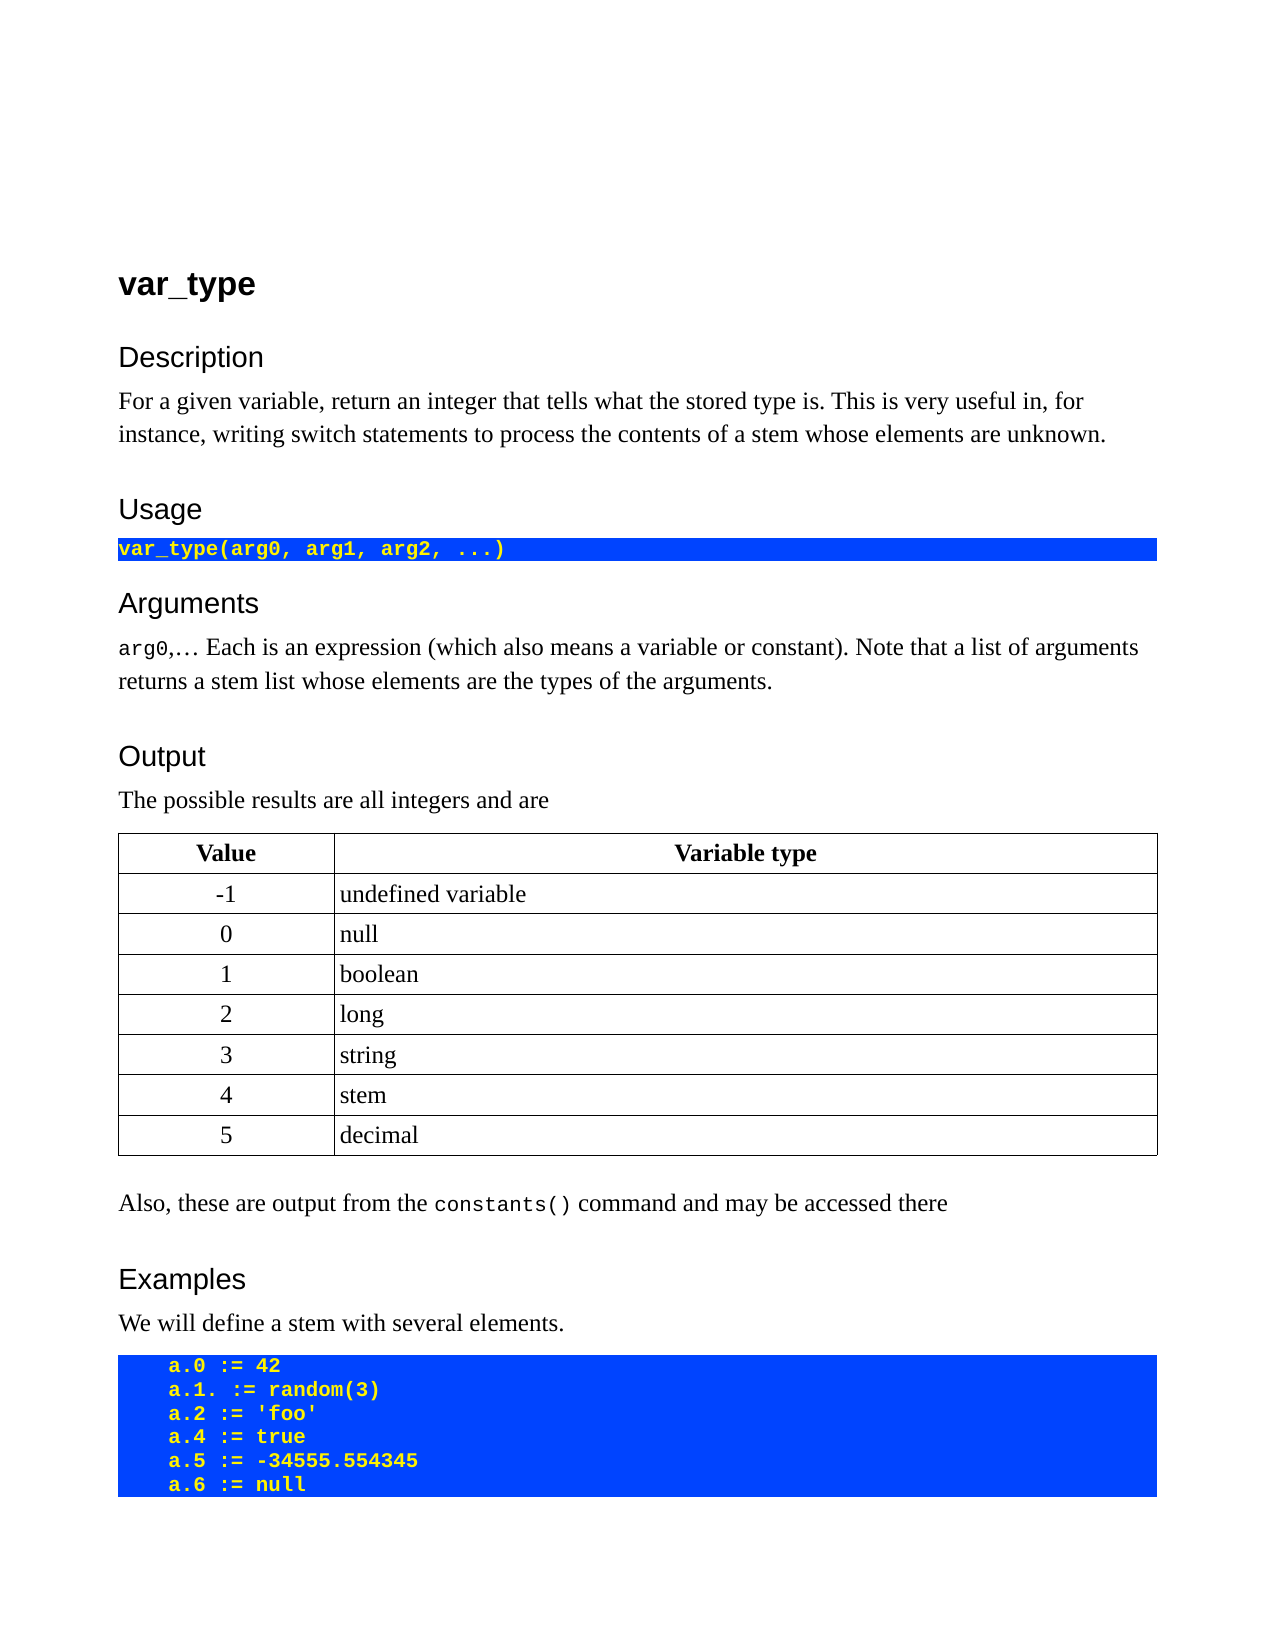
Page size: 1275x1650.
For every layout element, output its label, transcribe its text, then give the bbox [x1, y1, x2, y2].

table_cell boolean [335, 955, 1157, 994]
text arg0,… Each is an expression (which also means a variable or constant). Note that a list of arguments returns a stem list whose elements are the types of the arguments. [118, 632, 1157, 695]
text var_type(arg0, arg1, arg2, ...) [118, 538, 1157, 561]
table_cell string [335, 1035, 1157, 1074]
text Also, these are output from the constants() command and may be accessed there [118, 1156, 1157, 1218]
text a.2 := 'foo' [118, 1403, 1157, 1426]
table_cell 1 [119, 955, 334, 994]
text The possible results are all integers and are [118, 785, 1157, 814]
table_cell long [335, 995, 1157, 1034]
text a.0 := 42 [118, 1355, 1157, 1379]
table_cell decimal [335, 1116, 1157, 1155]
table_cell 2 [119, 995, 334, 1034]
table_header Value [119, 834, 334, 873]
subtitle Examples [118, 1262, 1157, 1295]
subtitle Output [118, 739, 1157, 772]
subtitle Arguments [118, 586, 1157, 620]
table_cell undefined variable [335, 874, 1157, 913]
table_cell 3 [119, 1035, 334, 1074]
text a.4 := true [118, 1426, 1157, 1450]
table_cell 4 [119, 1075, 334, 1115]
table_cell stem [335, 1075, 1157, 1115]
subtitle Usage [118, 492, 1157, 525]
text a.5 := -34555.554345 [118, 1450, 1157, 1473]
text a.6 := null [118, 1473, 1157, 1497]
subtitle Description [118, 340, 1157, 373]
text We will define a stem with several elements. [118, 1308, 1157, 1336]
text For a given variable, return an integer that tells what the stored type is. This is very useful in, for instance, writing switch statements to process the contents of a stem whose elements are unknown. [118, 386, 1157, 448]
table_header Variable type [335, 834, 1157, 873]
table_cell 5 [119, 1116, 334, 1155]
subtitle var_type [118, 187, 1157, 302]
table_cell -1 [119, 874, 334, 913]
table_cell 0 [119, 914, 334, 953]
text a.1. := random(3) [118, 1379, 1157, 1403]
table_cell null [335, 914, 1157, 953]
